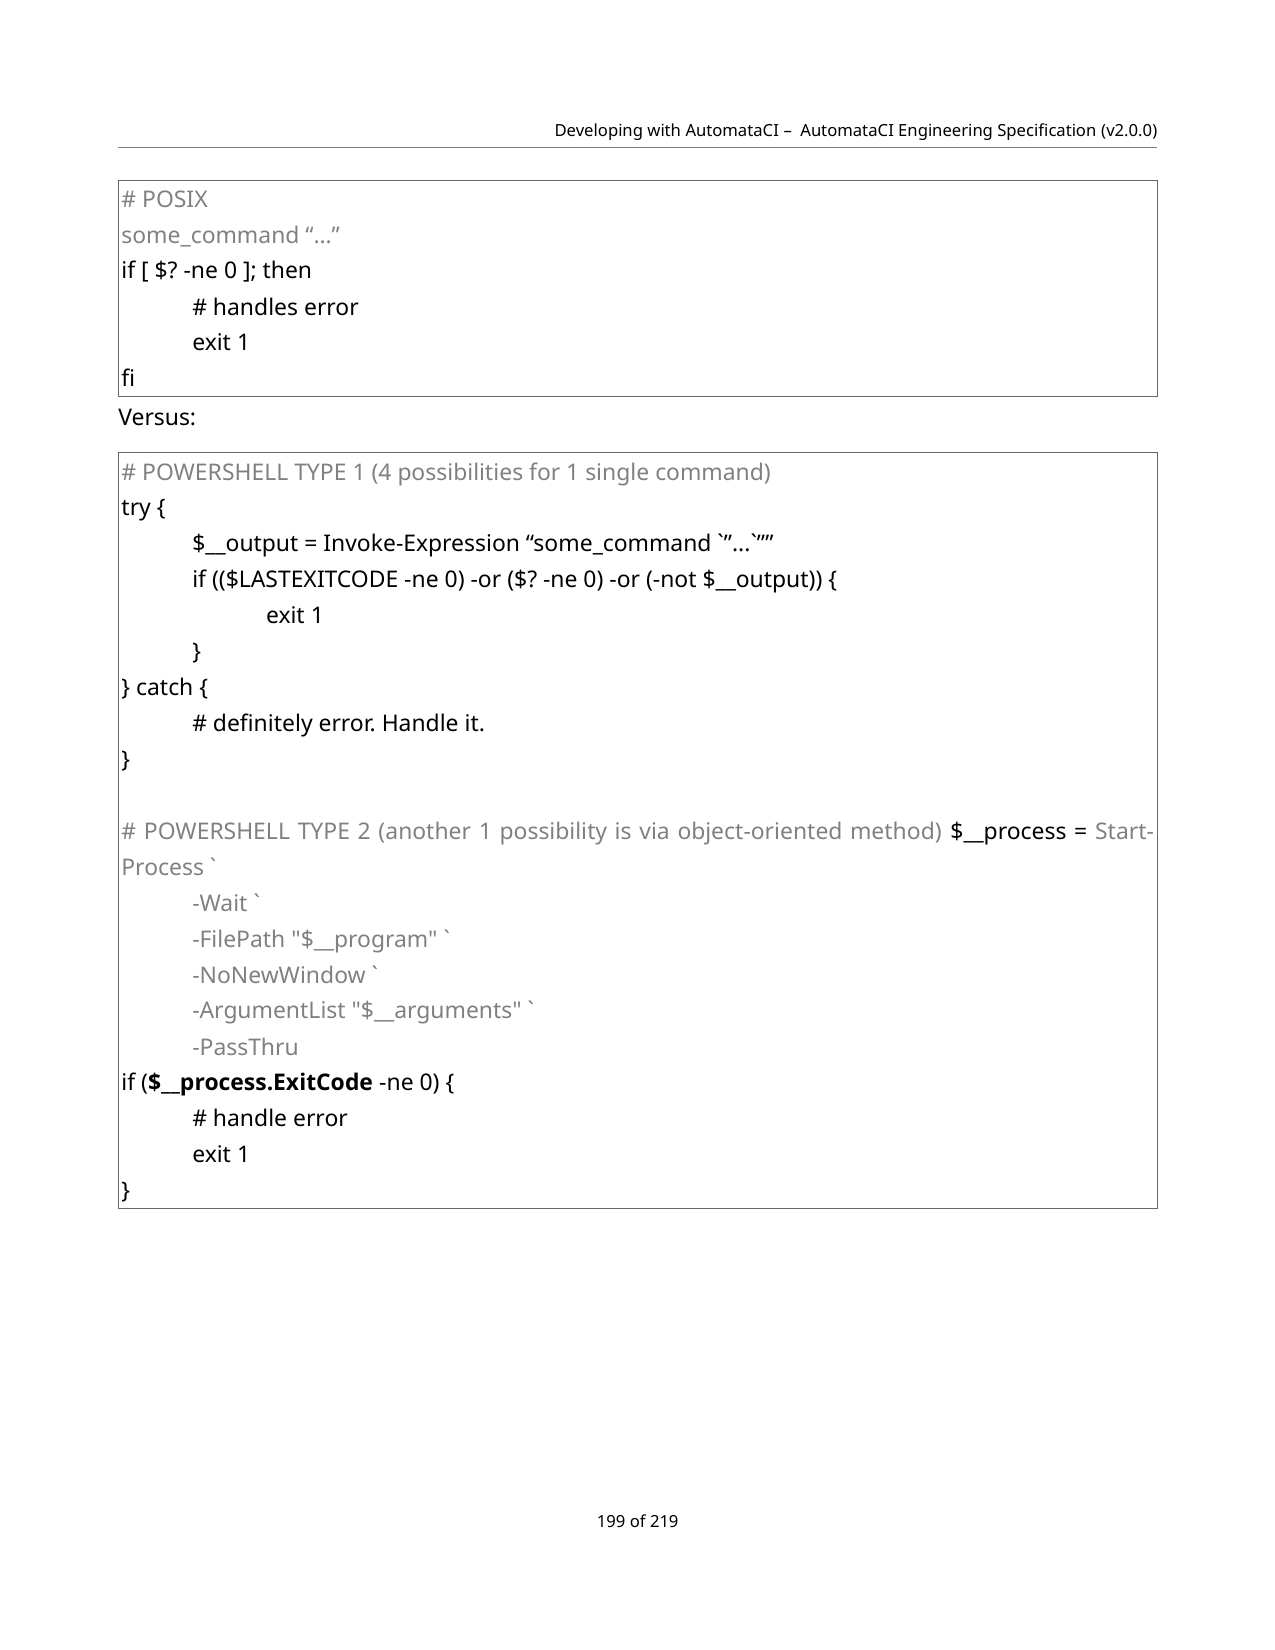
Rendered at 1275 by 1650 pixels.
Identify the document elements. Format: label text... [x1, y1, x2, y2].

text Versus: [118, 401, 1157, 433]
text try { [119, 488, 1157, 523]
text -NoNewWindow ` [119, 955, 1157, 990]
text } [119, 740, 1157, 774]
text exit 1 [119, 596, 1157, 630]
text -FilePath "$__program" ` [119, 919, 1157, 954]
text } [119, 1171, 1157, 1208]
text if ($__process.ExitCode -ne 0) { [119, 1063, 1157, 1098]
text if (($LASTEXITCODE -ne 0) -or ($? -ne 0) -or (-not $__output)) { [119, 560, 1157, 594]
text -ArgumentList "$__arguments" ` [119, 991, 1157, 1026]
text } catch { [119, 668, 1157, 702]
text -Wait ` [119, 883, 1157, 918]
text # POWERSHELL TYPE 2 (another 1 possibility is via object-oriented method) $__process = Start-Process ` [119, 812, 1157, 882]
text # POSIX [119, 181, 1157, 214]
text # POWERSHELL TYPE 1 (4 possibilities for 1 single command) [119, 453, 1157, 487]
text if [ $? -ne 0 ]; then [119, 251, 1157, 286]
text # definitely error. Handle it. [119, 704, 1157, 738]
text -PassThru [119, 1027, 1157, 1062]
text exit 1 [119, 1135, 1157, 1169]
text fi [119, 359, 1157, 396]
text } [119, 632, 1157, 666]
text $__output = Invoke-Expression “some_command `”...`”” [119, 524, 1157, 558]
text exit 1 [119, 323, 1157, 358]
text # handles error [119, 287, 1157, 322]
text # handle error [119, 1099, 1157, 1133]
text some_command “…” [119, 215, 1157, 250]
